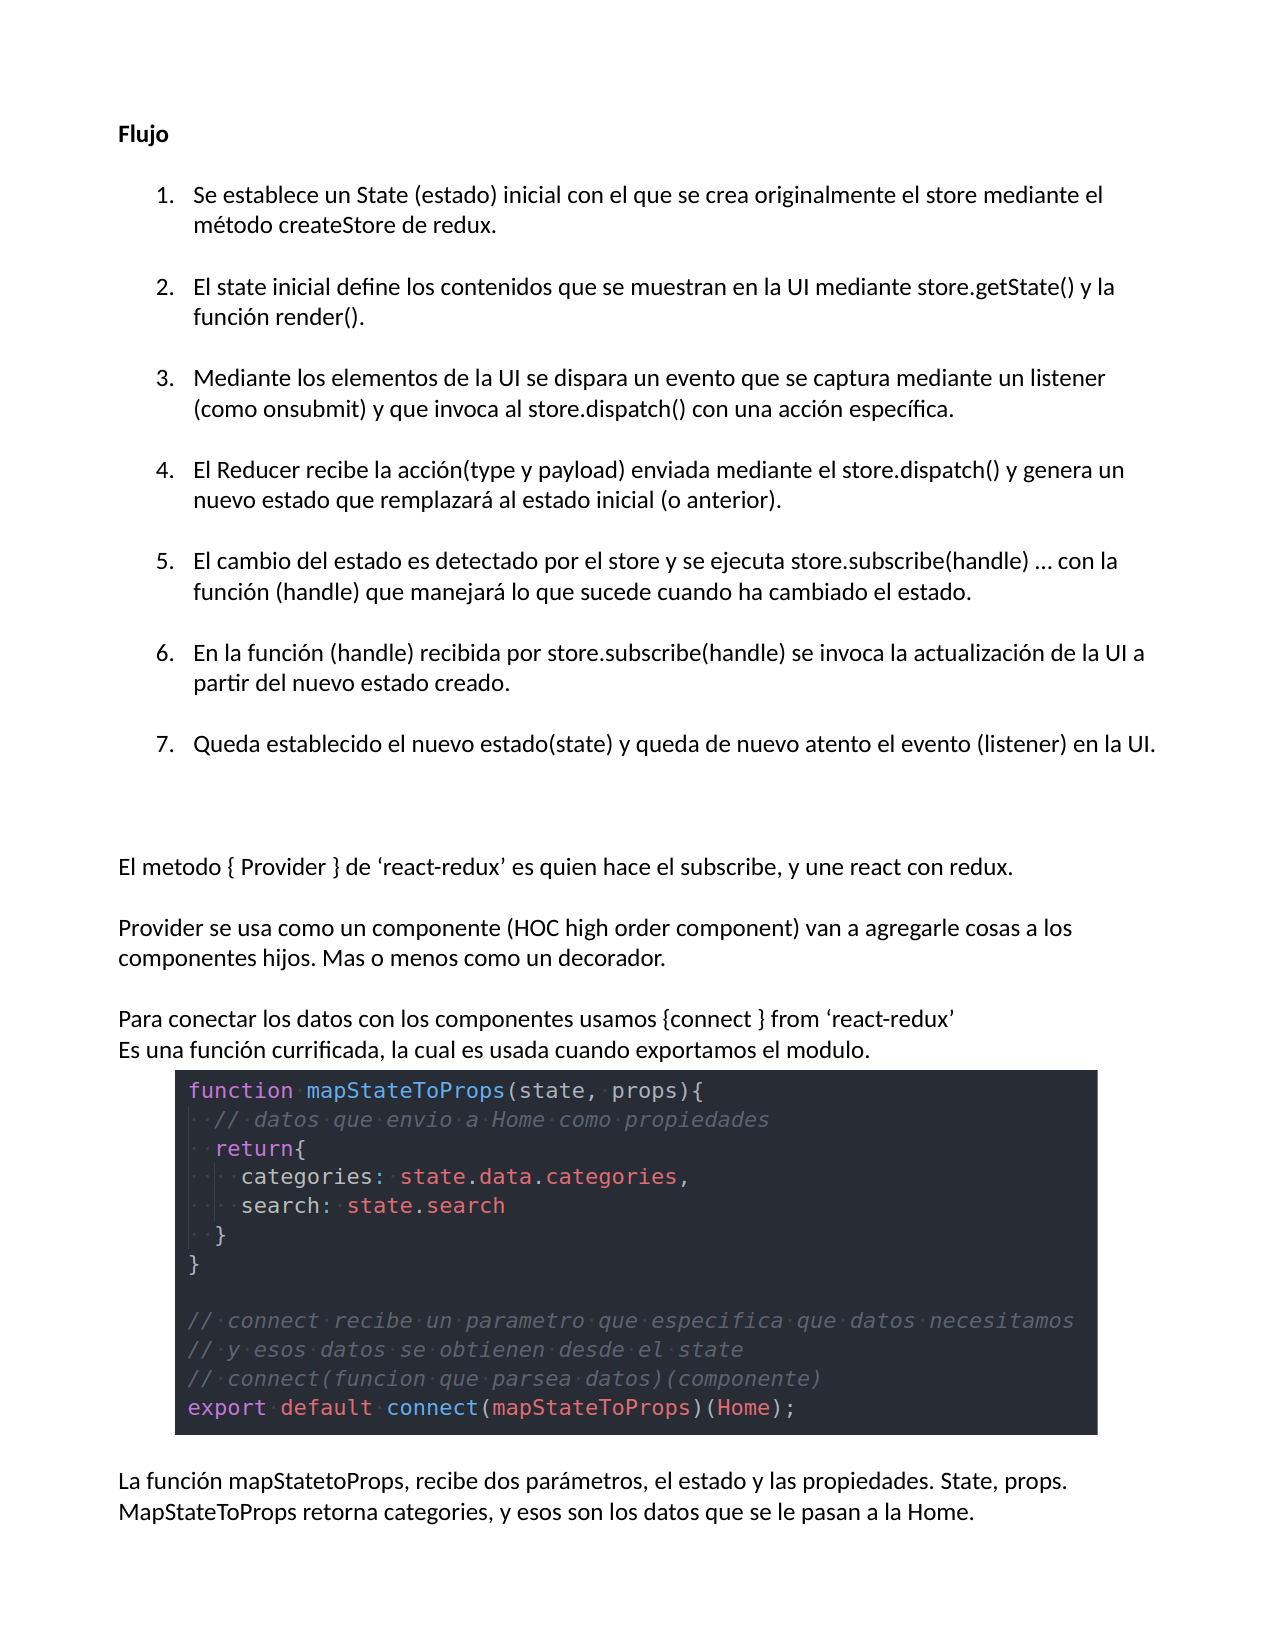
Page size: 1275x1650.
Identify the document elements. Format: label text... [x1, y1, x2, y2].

text MapStateToProps retorna categories, y esos son los datos que se le pasan a la Home. [118, 1496, 1157, 1526]
picture [175, 1070, 1098, 1435]
list Se establece un State (estado) inicial con el que se crea originalmente el store mediante el método createStore de redux. [156, 179, 1157, 240]
text La función mapStatetoProps, recibe dos parámetros, el estado y las propiedades. State, props. [118, 1465, 1157, 1496]
text Para conectar los datos con los componentes usamos {connect } from ‘react-redux’ [118, 1003, 1157, 1034]
text Es una función currificada, la cual es usada cuando exportamos el modulo. [118, 1034, 1157, 1064]
list Mediante los elementos de la UI se dispara un evento que se captura mediante un listener (como onsubmit) y que invoca al store.dispatch() con una acción específica. [156, 362, 1157, 423]
text El metodo { Provider } de ‘react-redux’ es quien hace el subscribe, y une react con redux. [118, 851, 1157, 881]
list Queda establecido el nuevo estado(state) y queda de nuevo atento el evento (listener) en la UI. [156, 728, 1157, 759]
text Provider se usa como un componente (HOC high order component) van a agregarle cosas a los componentes hijos. Mas o menos como un decorador. [118, 912, 1157, 973]
list En la función (handle) recibida por store.subscribe(handle) se invoca la actualización de la UI a partir del nuevo estado creado. [156, 637, 1157, 698]
list El state inicial define los contenidos que se muestran en la UI mediante store.getState() y la función render(). [156, 271, 1157, 332]
list El Reducer recibe la acción(type y payload) enviada mediante el store.dispatch() y genera un nuevo estado que remplazará al estado inicial (o anterior). [156, 454, 1157, 515]
list El cambio del estado es detectado por el store y se ejecuta store.subscribe(handle) … con la función (handle) que manejará lo que sucede cuando ha cambiado el estado. [156, 545, 1157, 606]
text Flujo [118, 118, 1157, 149]
